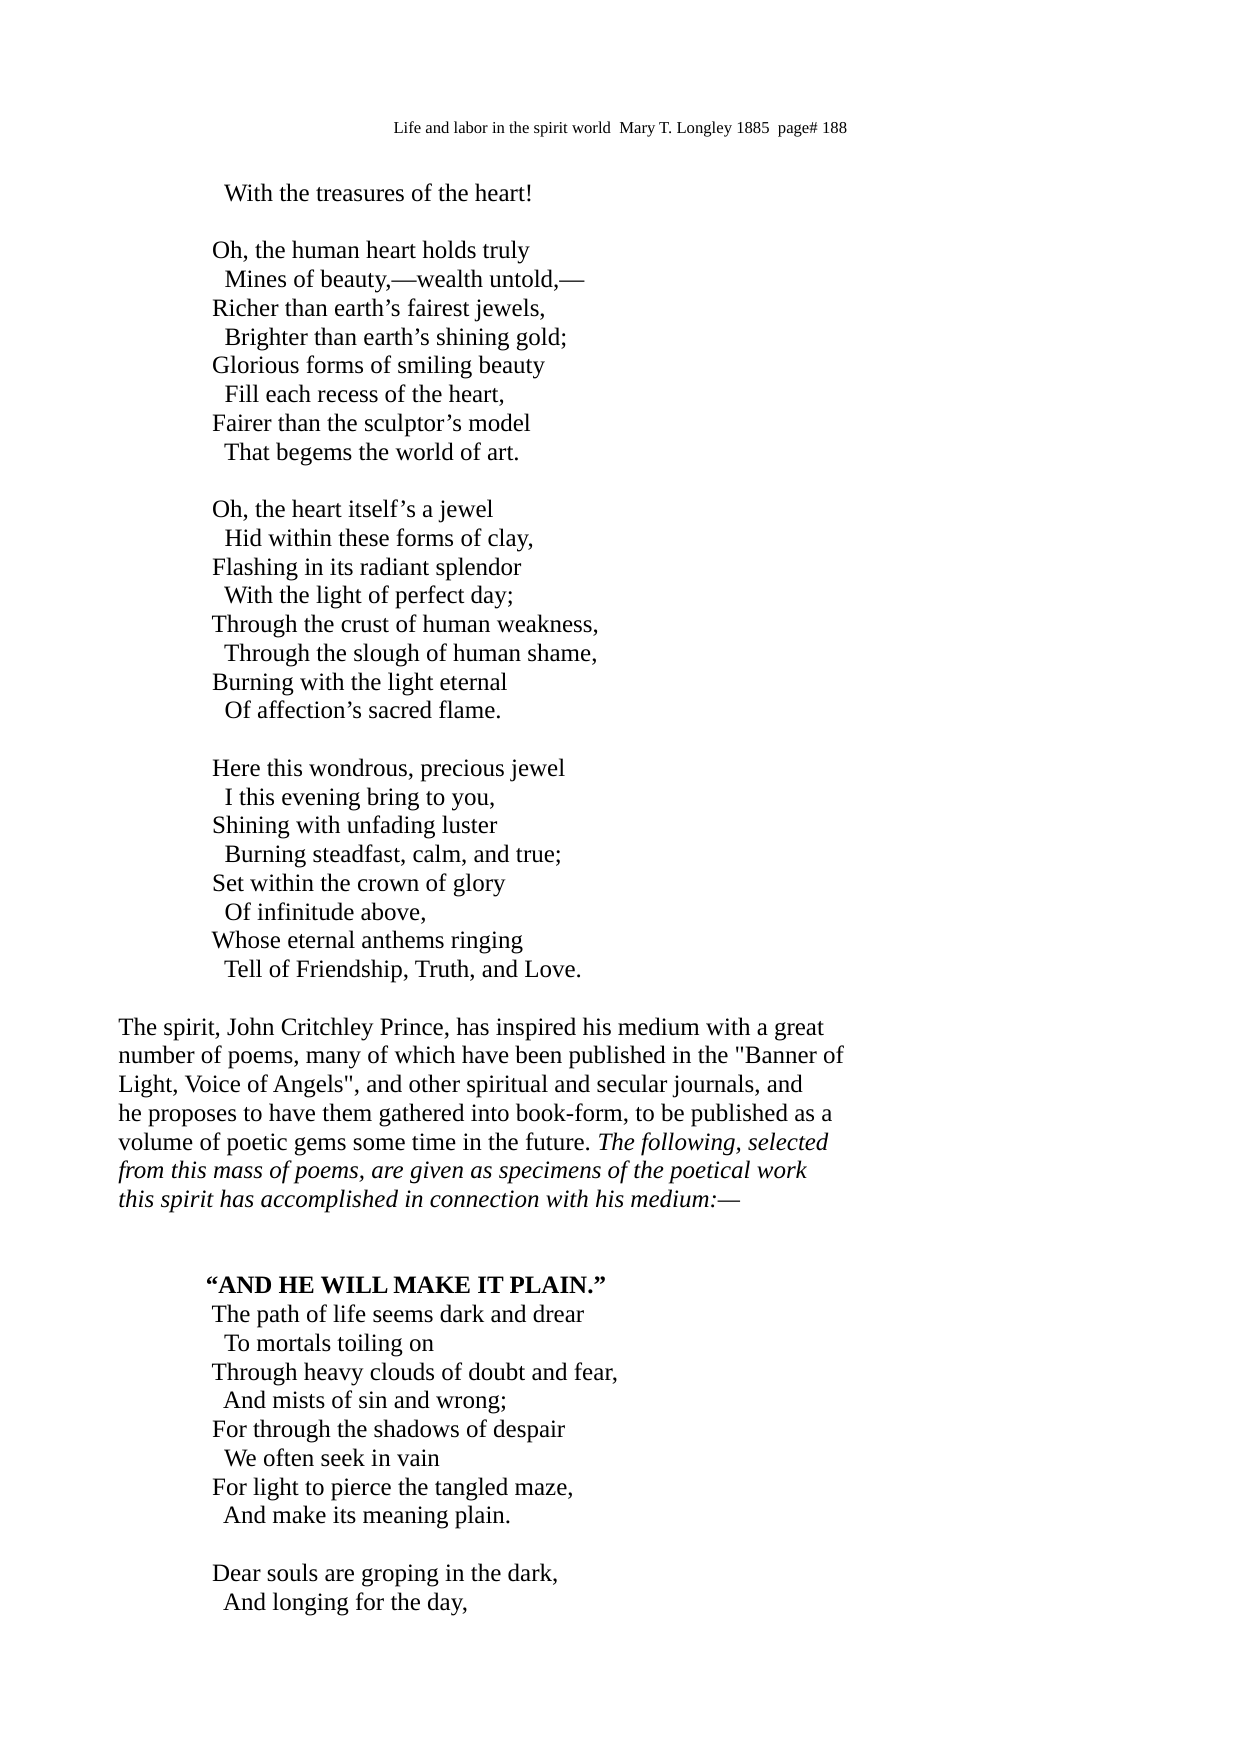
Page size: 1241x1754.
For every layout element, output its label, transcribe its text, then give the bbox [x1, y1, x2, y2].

text Hid within these forms of clay, [118, 523, 1122, 552]
text this spirit has accomplished in connection with his medium:— [118, 1184, 1122, 1213]
text Whose eternal anthems ringing [118, 926, 1122, 954]
text And longing for the day, [118, 1587, 1122, 1616]
text Oh, the human heart holds truly [118, 236, 1122, 264]
text Tell of Friendship, Truth, and Love. [118, 954, 1122, 983]
text Burning with the light eternal [118, 667, 1122, 696]
text from this mass of poems, are given as specimens of the poetical work [118, 1156, 1122, 1184]
text Fairer than the sculptor’s model [118, 408, 1122, 437]
text Of infinitude above, [118, 897, 1122, 926]
text Dear souls are groping in the dark, [118, 1558, 1122, 1587]
text Oh, the heart itself’s a jewel [118, 494, 1122, 523]
text he proposes to have them gathered into book-form, to be published as a [118, 1098, 1122, 1127]
text Through heavy clouds of doubt and fear, [118, 1357, 1122, 1386]
text Glorious forms of smiling beauty [118, 351, 1122, 379]
text And make its meaning plain. [118, 1501, 1122, 1529]
text Through the slough of human shame, [118, 638, 1122, 667]
text With the treasures of the heart! [118, 178, 1122, 207]
text With the light of perfect day; [118, 581, 1122, 609]
text Mines of beauty,—wealth untold,— [118, 264, 1122, 293]
text That begems the world of art. [118, 437, 1122, 466]
text And mists of sin and wrong; [118, 1386, 1122, 1414]
text Here this wondrous, precious jewel [118, 753, 1122, 782]
text Of affection’s sacred flame. [118, 696, 1122, 724]
text volume of poetic gems some time in the future. The following, selected [118, 1127, 1122, 1156]
text I this evening bring to you, [118, 782, 1122, 811]
text Light, Voice of Angels", and other spiritual and secular journals, and [118, 1069, 1122, 1098]
text Shining with unfading luster [118, 811, 1122, 839]
text The path of life seems dark and drear [118, 1299, 1122, 1328]
text We often seek in vain [118, 1443, 1122, 1472]
text “AND HE WILL MAKE IT PLAIN.” [118, 1271, 1122, 1299]
text Flashing in its radiant splendor [118, 552, 1122, 581]
text For through the shadows of despair [118, 1414, 1122, 1443]
text The spirit, John Critchley Prince, has inspired his medium with a great [118, 1012, 1122, 1041]
text For light to pierce the tangled maze, [118, 1472, 1122, 1501]
text Fill each recess of the heart, [118, 379, 1122, 408]
text number of poems, many of which have been published in the "Banner of [118, 1041, 1122, 1069]
text Richer than earth’s fairest jewels, [118, 293, 1122, 322]
text Through the crust of human weakness, [118, 609, 1122, 638]
text Brighter than earth’s shining gold; [118, 322, 1122, 351]
text Set within the crown of glory [118, 868, 1122, 897]
text Burning steadfast, calm, and true; [118, 839, 1122, 868]
text To mortals toiling on [118, 1328, 1122, 1357]
